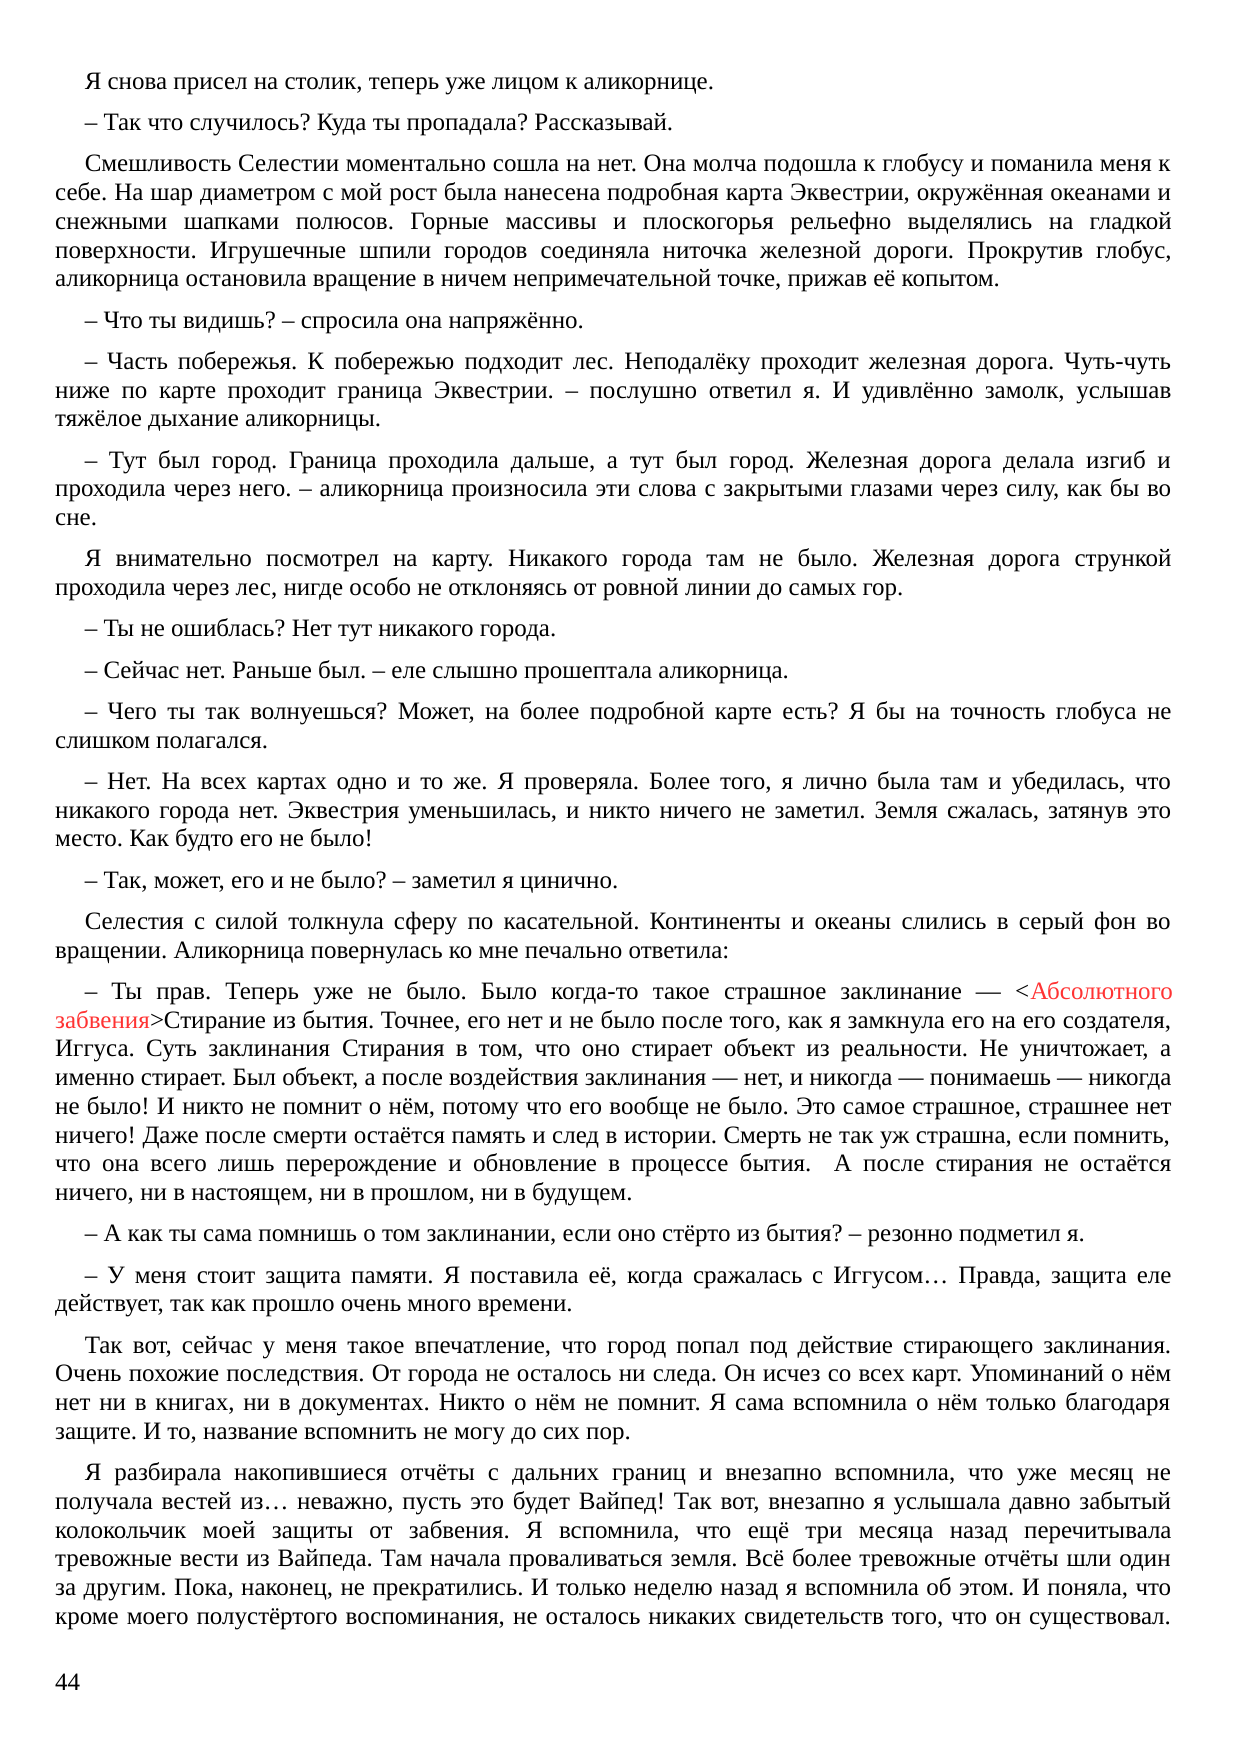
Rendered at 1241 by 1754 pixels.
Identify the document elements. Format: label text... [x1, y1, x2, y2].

text – Ты прав. Теперь уже не было. Было когда-то такое страшное заклинание — <Абсолютного забвения>Стирание из бытия. Точнее, его нет и не было после того, как я замкнула его на его создателя, Иггуса. Суть заклинания Стирания в том, что оно стирает объект из реальности. Не уничтожает, а именно стирает. Был объект, а после воздействия заклинания — нет, и никогда — понимаешь — никогда не было! И никто не помнит о нём, потому что его вообще не было. Это самое страшное, страшнее нет ничего! Даже после смерти остаётся память и след в истории. Смерть не так уж страшна, если помнить, что она всего лишь перерождение и обновление в процессе бытия. А после стирания не остаётся ничего, ни в настоящем, ни в прошлом, ни в будущем. [55, 976, 1173, 1206]
text – А как ты сама помнишь о том заклинании, если оно стёрто из бытия? – резонно подметил я. [55, 1218, 1173, 1247]
text – Чего ты так волнуешься? Может, на более подробной карте есть? Я бы на точность глобуса не слишком полагался. [55, 696, 1173, 753]
text – У меня стоит защита памяти. Я поставила её, когда сражалась с Иггусом… Правда, защита еле действует, так как прошло очень много времени. [55, 1260, 1173, 1317]
text – Так, может, его и не было? – заметил я цинично. [55, 865, 1173, 893]
text – Тут был город. Граница проходила дальше, а тут был город. Железная дорога делала изгиб и проходила через него. – аликорница произносила эти слова с закрытыми глазами через силу, как бы во сне. [55, 445, 1173, 531]
text Я снова присел на столик, теперь уже лицом к аликорнице. [55, 66, 1173, 95]
text – Так что случилось? Куда ты пропадала? Рассказывай. [55, 107, 1173, 136]
text Я разбирала накопившиеся отчёты с дальних границ и внезапно вспомнила, что уже месяц не получала вестей из… неважно, пусть это будет Вайпед! Так вот, внезапно я услышала давно забытый колокольчик моей защиты от забвения. Я вспомнила, что ещё три месяца назад перечитывала тревожные вести из Вайпеда. Там начала проваливаться земля. Всё более тревожные отчёты шли один за другим. Пока, наконец, не прекратились. И только неделю назад я вспомнила об этом. И поняла, что кроме моего полустёртого воспоминания, не осталось никаких свидетельств того, что он существовал. [55, 1457, 1173, 1630]
text Так вот, сейчас у меня такое впечатление, что город попал под действие стирающего заклинания. Очень похожие последствия. От города не осталось ни следа. Он исчез со всех карт. Упоминаний о нём нет ни в книгах, ни в документах. Никто о нём не помнит. Я сама вспомнила о нём только благодаря защите. И то, название вспомнить не могу до сих пор. [55, 1330, 1173, 1445]
text Смешливость Селестии моментально сошла на нет. Она молча подошла к глобусу и поманила меня к себе. На шар диаметром с мой рост была нанесена подробная карта Эквестрии, окружённая океанами и снежными шапками полюсов. Горные массивы и плоскогорья рельефно выделялись на гладкой поверхности. Игрушечные шпили городов соединяла ниточка железной дороги. Прокрутив глобус, аликорница остановила вращение в ничем непримечательной точке, прижав её копытом. [55, 148, 1173, 292]
text – Часть побережья. К побережью подходит лес. Неподалёку проходит железная дорога. Чуть-чуть ниже по карте проходит граница Эквестрии. – послушно ответил я. И удивлённо замолк, услышав тяжёлое дыхание аликорницы. [55, 346, 1173, 432]
text – Сейчас нет. Раньше был. – еле слышно прошептала аликорница. [55, 655, 1173, 683]
text – Ты не ошиблась? Нет тут никакого города. [55, 613, 1173, 642]
text – Нет. На всех картах одно и то же. Я проверяла. Более того, я лично была там и убедилась, что никакого города нет. Эквестрия уменьшилась, и никто ничего не заметил. Земля сжалась, затянув это место. Как будто его не было! [55, 766, 1173, 852]
text – Что ты видишь? – спросила она напряжённо. [55, 305, 1173, 333]
text Селестия с силой толкнула сферу по касательной. Континенты и океаны слились в серый фон во вращении. Аликорница повернулась ко мне печально ответила: [55, 906, 1173, 963]
text Я внимательно посмотрел на карту. Никакого города там не было. Железная дорога стрункой проходила через лес, нигде особо не отклоняясь от ровной линии до самых гор. [55, 543, 1173, 601]
